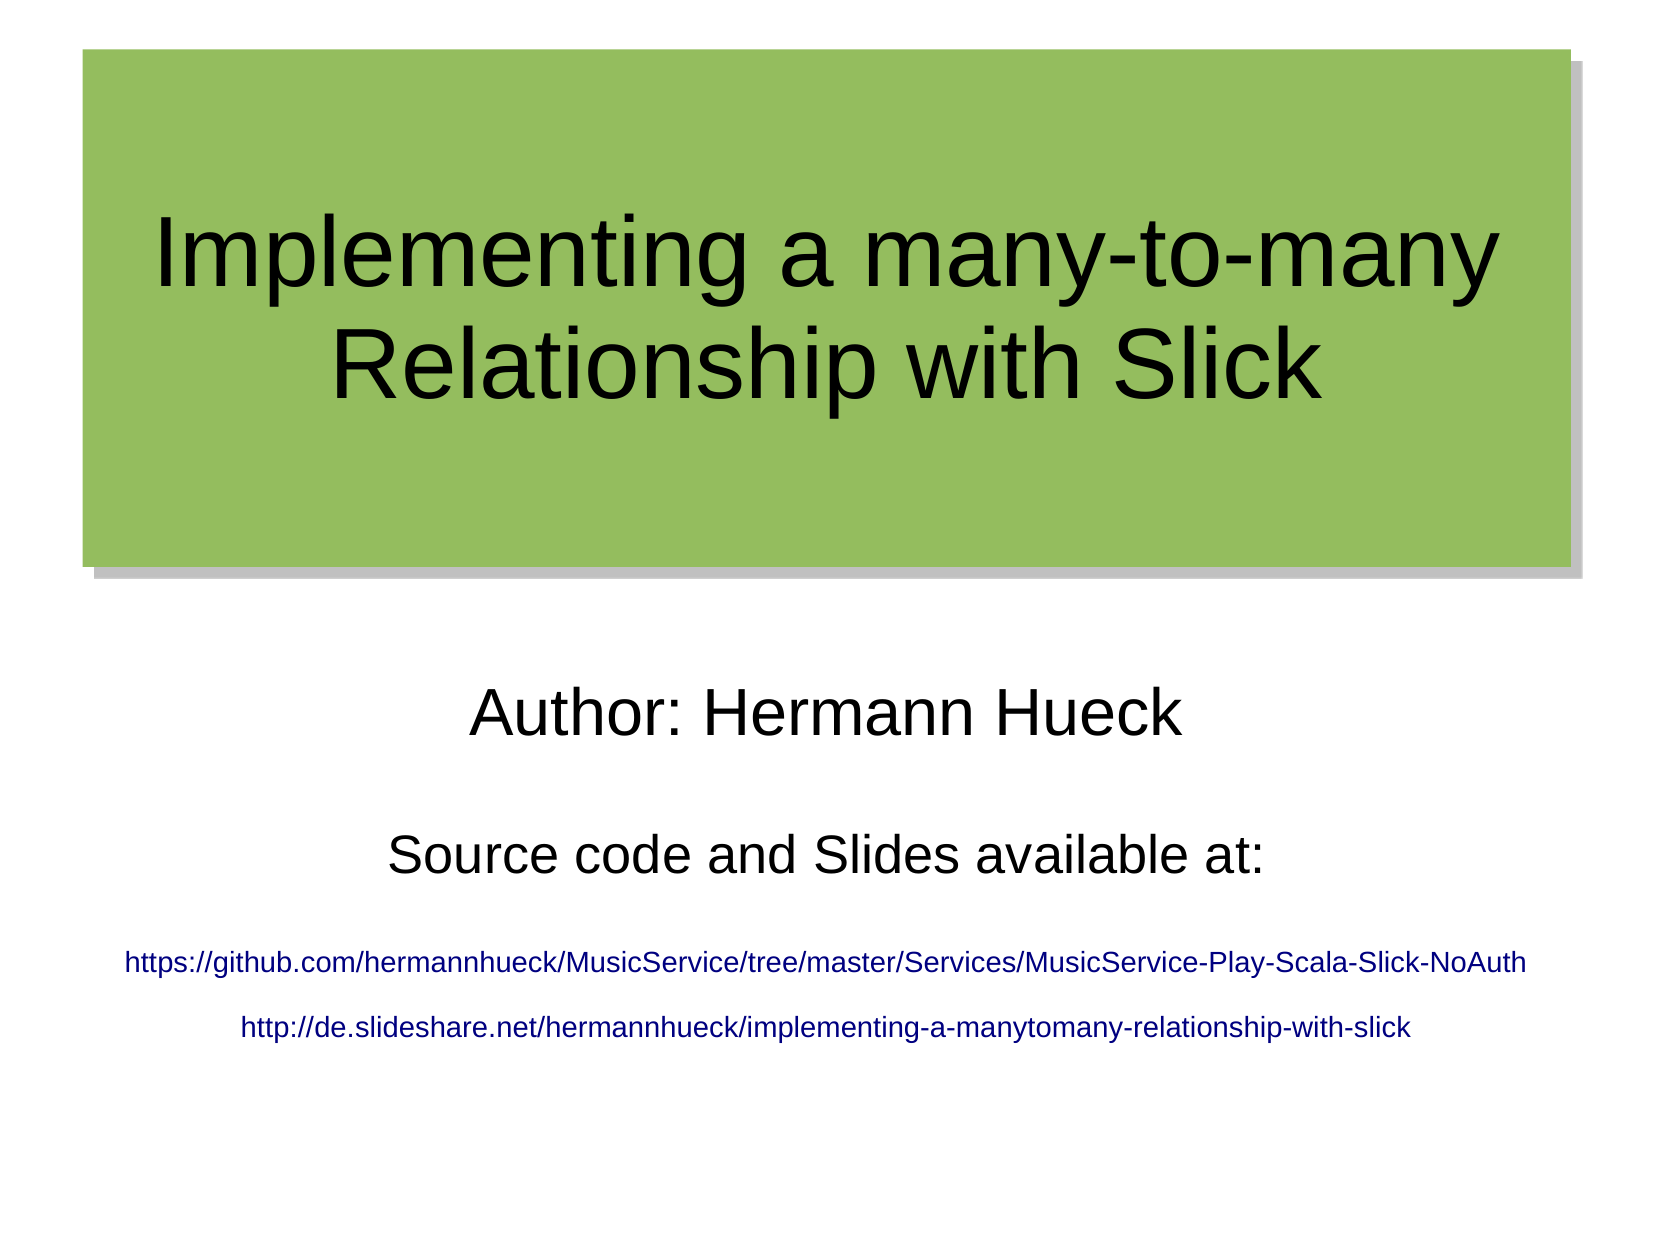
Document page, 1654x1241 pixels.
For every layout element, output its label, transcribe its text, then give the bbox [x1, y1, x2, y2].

subtitle Author: Hermann Hueck Source code and Slides available at: https://github.com/hermannhueck/MusicService/tree/master/Services/MusicService-Play-Scala-Slick-NoAuth http://de.slideshare.net/hermannhueck/implementing-a-manytomany-relationship-with-slick [82, 581, 1571, 1105]
title Implementing a many-to-many Relationship with Slick [82, 49, 1571, 567]
